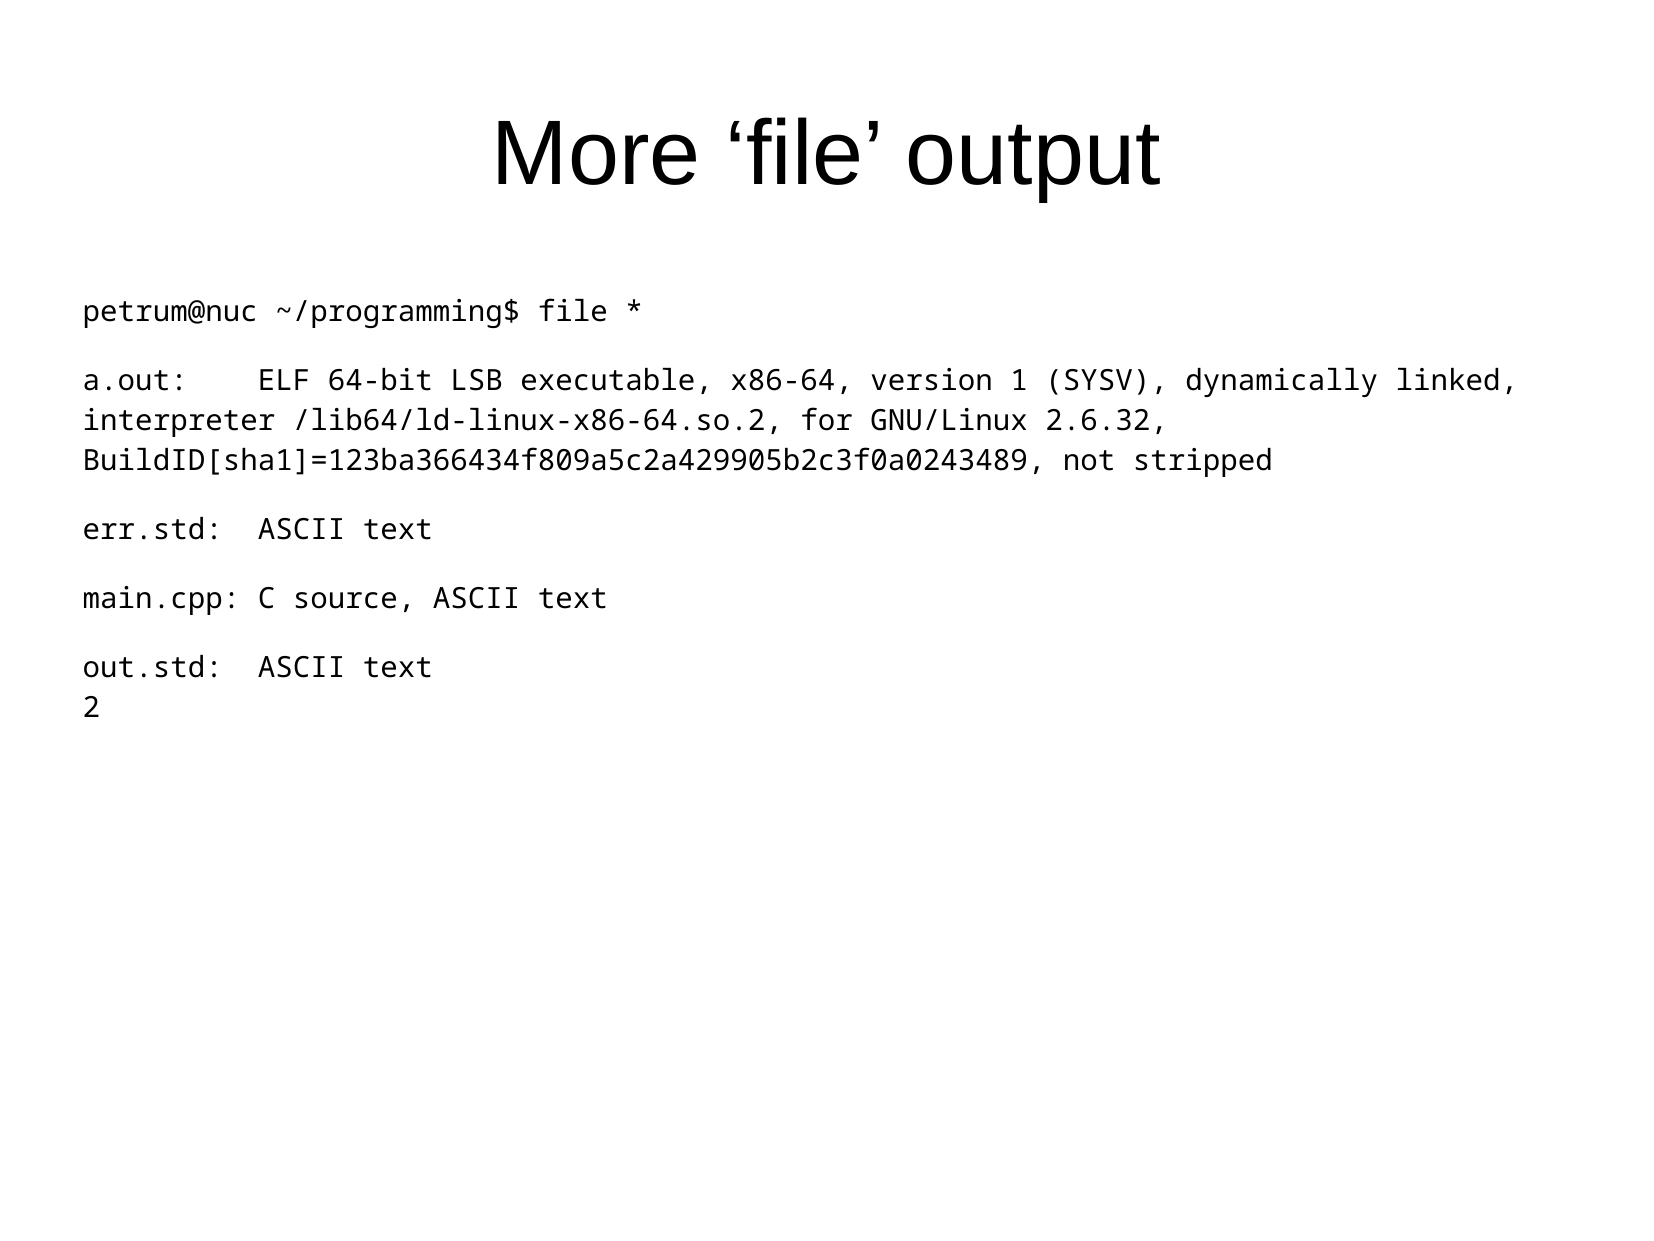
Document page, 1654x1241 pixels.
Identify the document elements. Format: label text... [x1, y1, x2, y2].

title More ‘file’ output [82, 49, 1571, 257]
list petrum@nuc ~/programming$ file * a.out: ELF 64-bit LSB executable, x86-64, version 1 (SYSV), dynamically linked, interpreter /lib64/ld-linux-x86-64.so.2, for GNU/Linux 2.6.32, BuildID[sha1]=123ba366434f809a5c2a429905b2c3f0a0243489, not stripped err.std: ASCII text main.cpp: C source, ASCII text out.std: ASCII text 2 [82, 290, 1571, 1010]
